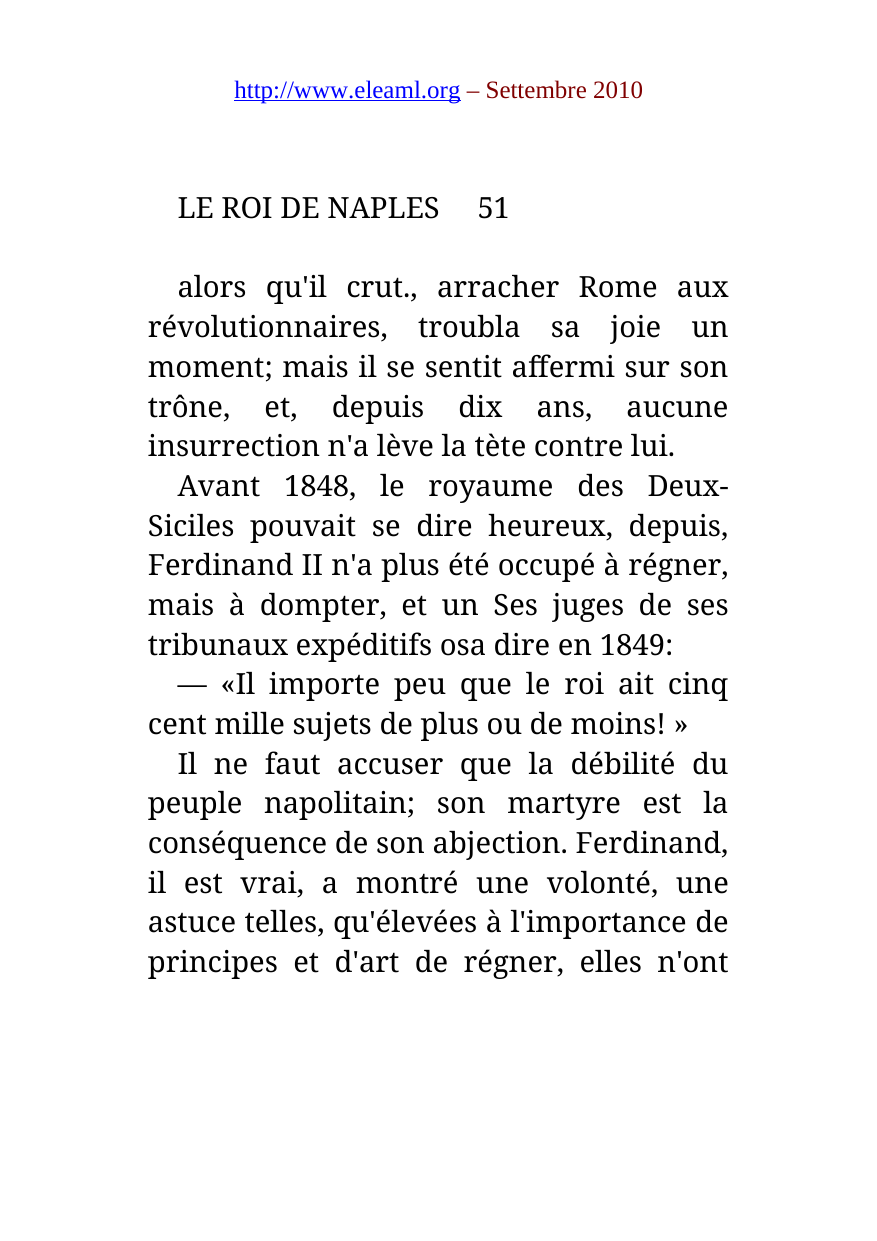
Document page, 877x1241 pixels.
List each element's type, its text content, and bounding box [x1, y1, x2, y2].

text Avant 1848, le royaume des Deux-Siciles pouvait se dire heureux, depuis, Ferdinand II n'a plus été occupé à régner, mais à dompter, et un Ses juges de ses tribunaux expéditifs osa dire en 1849: [148, 465, 729, 664]
text Il ne faut accuser que la débilité du peuple napolitain; son martyre est la conséquence de son abjection. Ferdinand, il est vrai, a montré une volonté, une astuce telles, qu'élevées à l'importance de principes et d'art de régner, elles n'ont [148, 743, 729, 981]
text alors qu'il crut., arracher Rome aux révolutionnaires, troubla sa joie un moment; mais il se sentit affermi sur son trône, et, depuis dix ans, aucune insurrection n'a lève la tète contre lui. [148, 267, 729, 465]
text LE ROI DE NAPLES 51 [148, 187, 729, 227]
text — «Il importe peu que le roi ait cinq cent mille sujets de plus ou de moins! » [148, 664, 729, 743]
